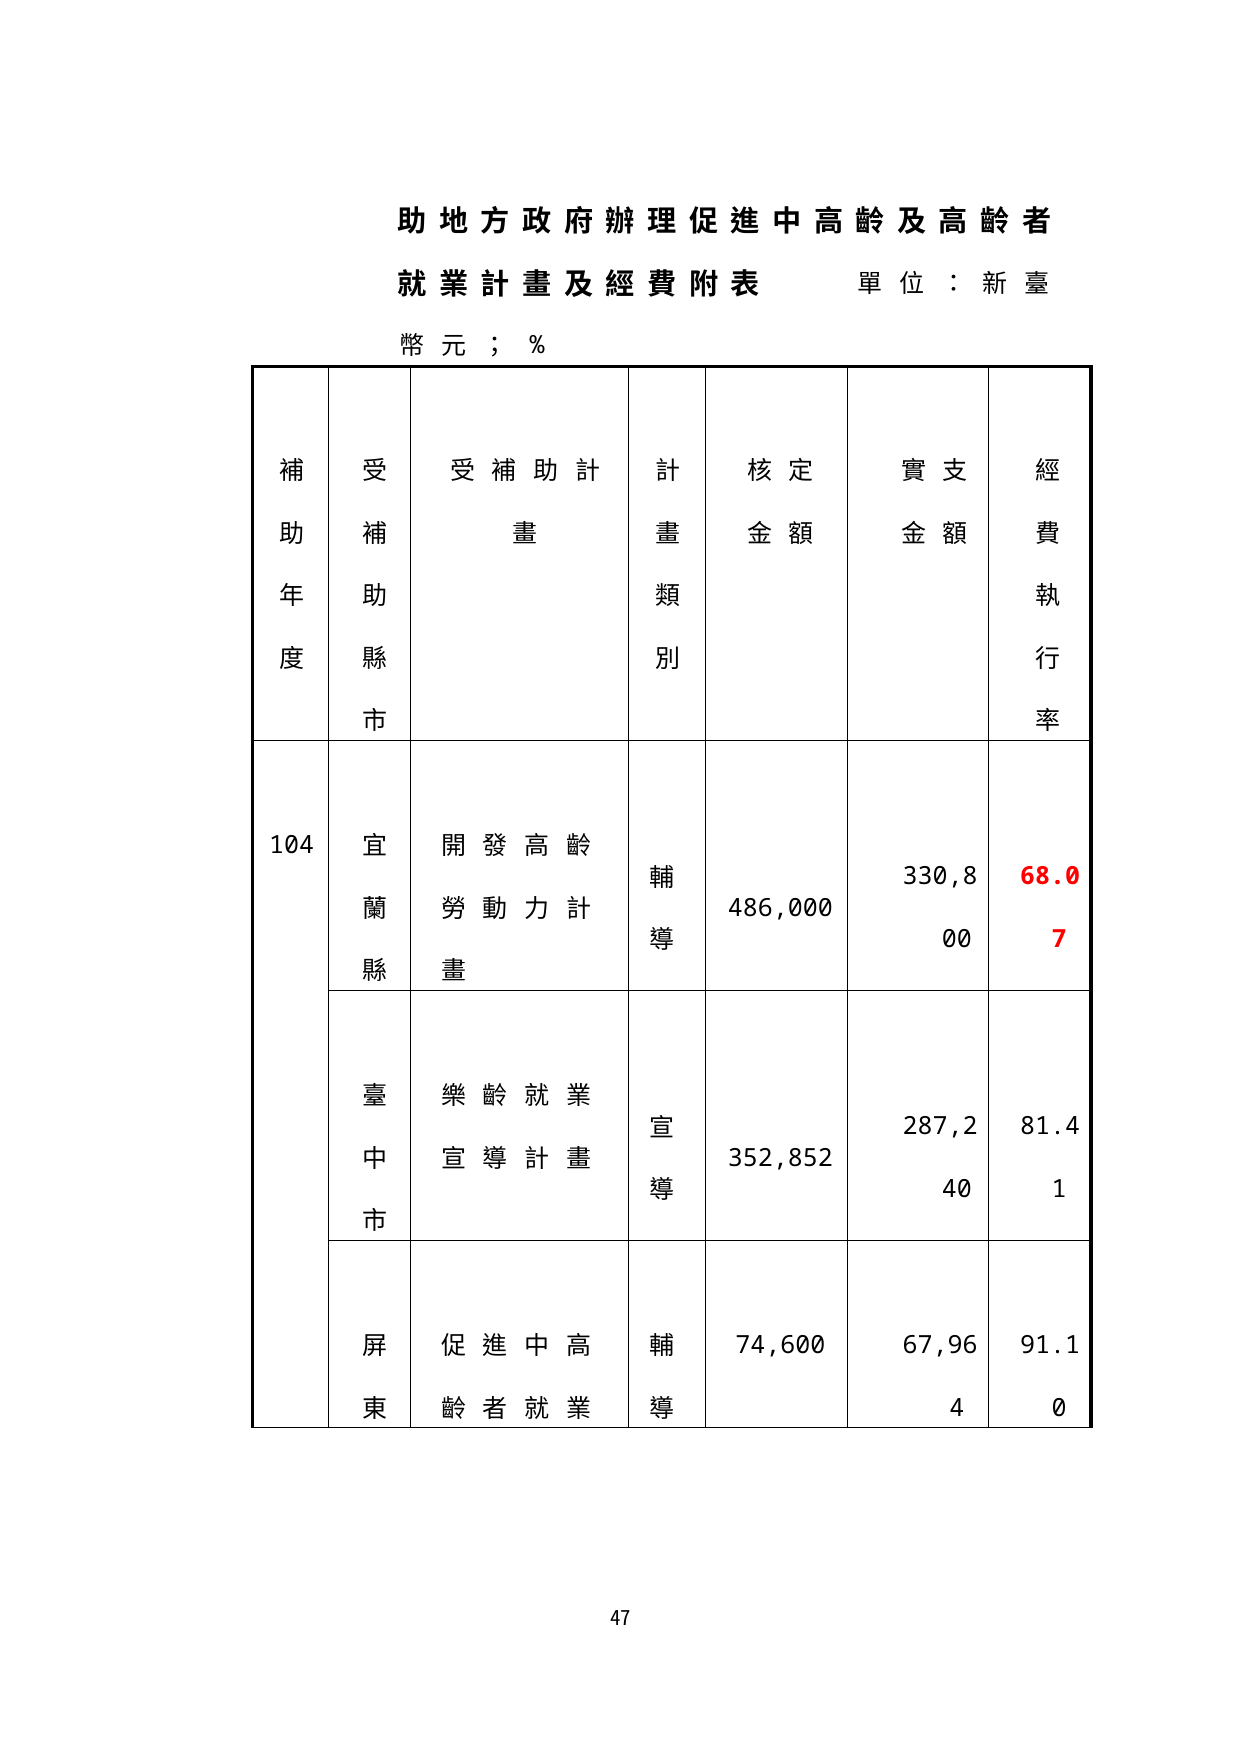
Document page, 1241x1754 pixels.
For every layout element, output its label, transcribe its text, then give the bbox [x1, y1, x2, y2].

table_cell 486,000 [706, 741, 847, 990]
table_cell 開發高齡勞動力計畫 [411, 741, 628, 990]
table_cell 74,600 [706, 1241, 847, 1427]
table_cell 屏東 [329, 1241, 410, 1427]
table_cell 輔導 [629, 741, 705, 990]
table_header 受補助計畫 [411, 368, 628, 740]
table_cell 67,964 [848, 1241, 988, 1427]
table_header 經費 執行率 [989, 368, 1089, 740]
table_cell 68.07 [989, 741, 1089, 990]
table_header 實支 金額 [848, 368, 988, 740]
table_cell 臺中市 [329, 991, 410, 1240]
table_header 受補助 縣市 [329, 368, 410, 740]
table_cell 352,852 [706, 991, 847, 1240]
table_cell 104 [254, 741, 328, 1427]
table_cell 91.10 [989, 1241, 1089, 1427]
table_cell 81.41 [989, 991, 1089, 1240]
table_cell 輔導 [629, 1241, 705, 1427]
table_cell 330,800 [848, 741, 988, 990]
table_cell 宣導 [629, 991, 705, 1240]
text 助地方政府辦理促進中高齡及高齡者就業計畫及經費附表 單位：新臺幣元；% [242, 177, 1058, 365]
table_cell 促進中高齡者就業 [411, 1241, 628, 1427]
table_header 核定 金額 [706, 368, 847, 740]
table_cell 287,240 [848, 991, 988, 1240]
table_cell 樂齡就業宣導計畫 [411, 991, 628, 1240]
table_header 補助年度 [254, 368, 328, 740]
table_header 計畫 類別 [629, 368, 705, 740]
table_cell 宜蘭縣 [329, 741, 410, 990]
